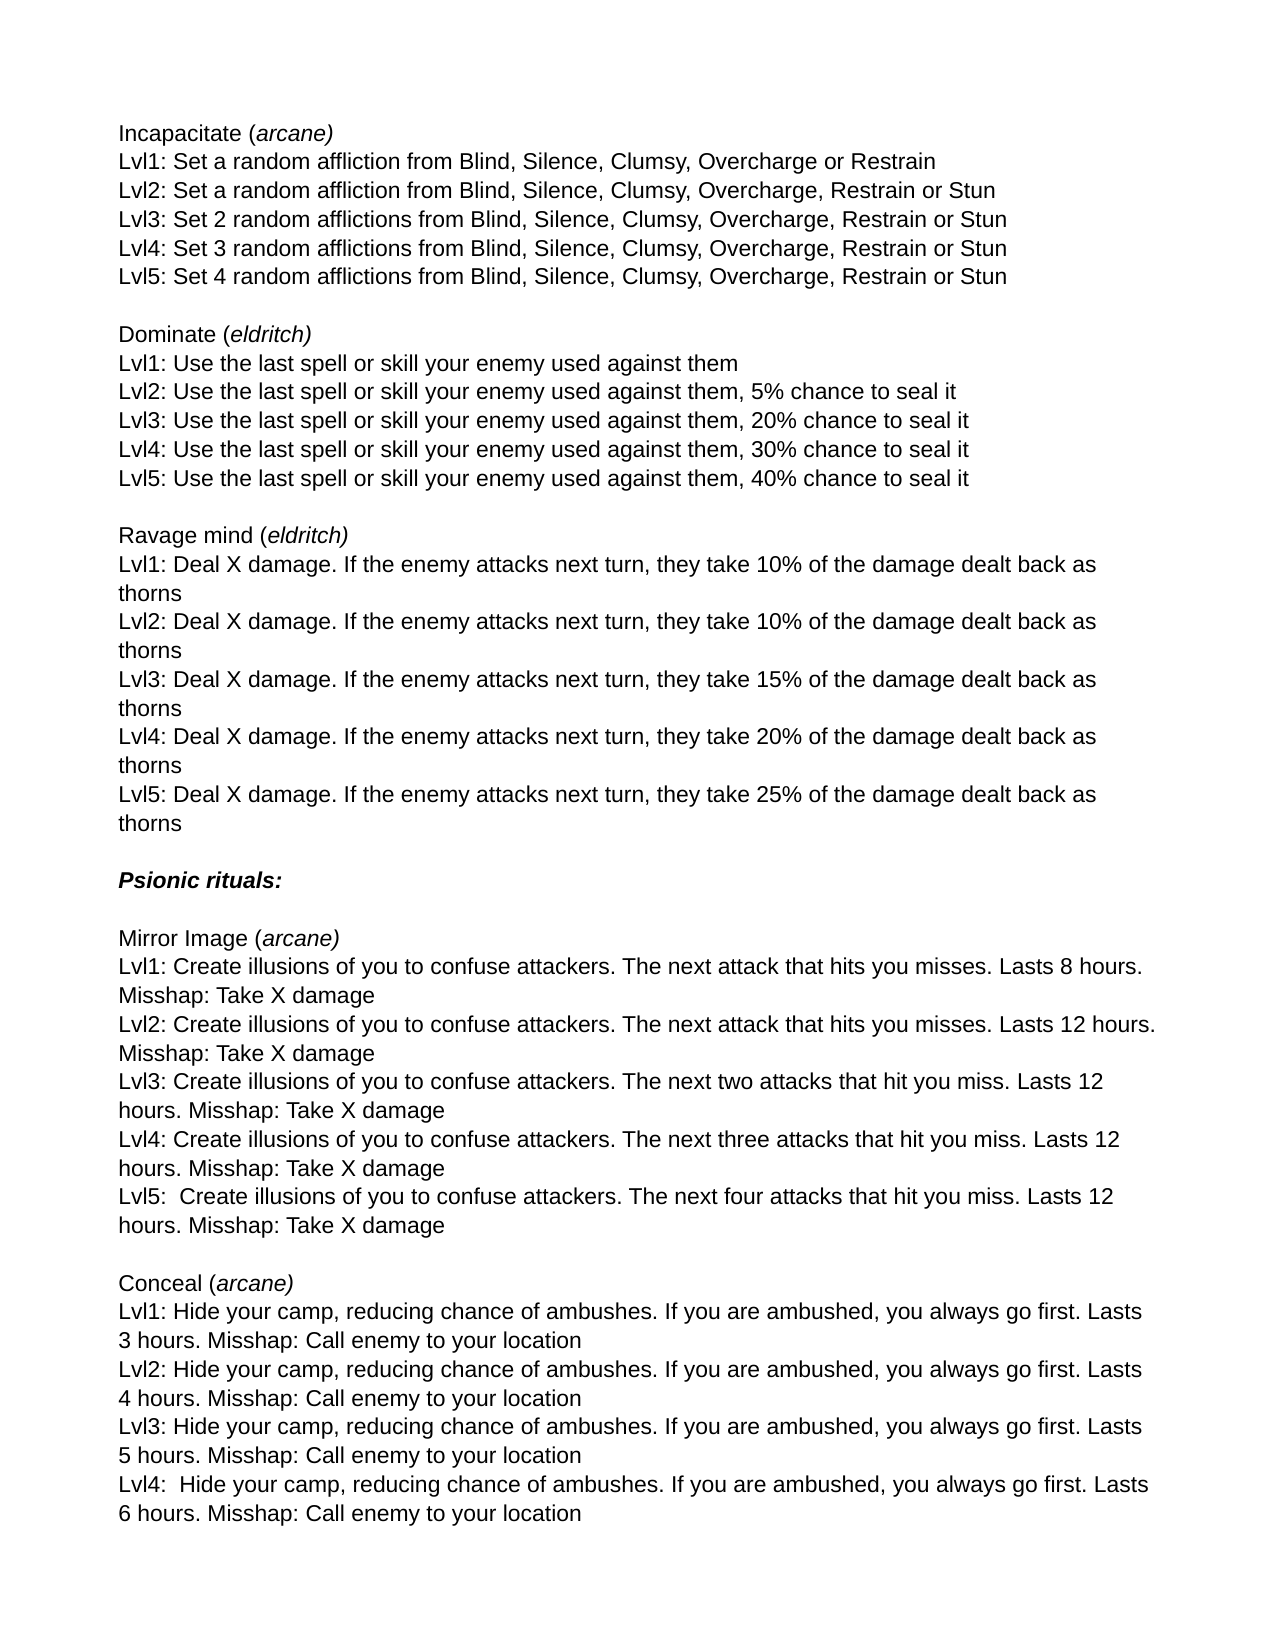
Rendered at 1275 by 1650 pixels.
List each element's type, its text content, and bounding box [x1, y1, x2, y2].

text Lvl1: Create illusions of you to confuse attackers. The next attack that hits you misses. Lasts 8 hours. Misshap: Take X damage Lvl2: Create illusions of you to confuse attackers. The next attack that hits you misses. Lasts 12 hours. Misshap: Take X damage Lvl3: Create illusions of you to confuse attackers. The next two attacks that hit you miss. Lasts 12 hours. Misshap: Take X damage Lvl4: Create illusions of you to confuse attackers. The next three attacks that hit you miss. Lasts 12 hours. Misshap: Take X damage [118, 952, 1157, 1182]
text Lvl2: Deal X damage. If the enemy attacks next turn, they take 10% of the damage dealt back as thorns [118, 607, 1157, 664]
text Lvl3: Use the last spell or skill your enemy used against them, 20% chance to seal it [118, 406, 1157, 434]
text Lvl5: Use the last spell or skill your enemy used against them, 40% chance to seal it [118, 463, 1157, 492]
text Lvl3: Deal X damage. If the enemy attacks next turn, they take 15% of the damage dealt back as thorns [118, 664, 1157, 722]
text Lvl5: Deal X damage. If the enemy attacks next turn, they take 25% of the damage dealt back as thorns [118, 779, 1157, 837]
text Dominate (eldritch) [118, 319, 1157, 348]
text Lvl1: Use the last spell or skill your enemy used against them Lvl2: Use the last spell or skill your enemy used against them, 5% chance to seal it [118, 348, 1157, 406]
text Ravage mind (eldritch) Lvl1: Deal X damage. If the enemy attacks next turn, they take 10% of the damage dealt back as thorns [118, 521, 1157, 607]
text Incapacitate (arcane) [118, 118, 1157, 147]
text Psionic rituals: [118, 866, 1157, 894]
text Conceal (arcane) [118, 1268, 1157, 1297]
text Lvl4: Deal X damage. If the enemy attacks next turn, they take 20% of the damage dealt back as thorns [118, 722, 1157, 779]
text Lvl1: Hide your camp, reducing chance of ambushes. If you are ambushed, you always go first. Lasts 3 hours. Misshap: Call enemy to your location Lvl2: Hide your camp, reducing chance of ambushes. If you are ambushed, you always go first. Lasts 4 hours. Misshap: Call enemy to your location Lvl3: Hide your camp, reducing chance of ambushes. If you are ambushed, you always go first. Lasts 5 hours. Misshap: Call enemy to your location Lvl4: Hide your camp, reducing chance of ambushes. If you are ambushed, you always go first. Lasts 6 hours. Misshap: Call enemy to your location [118, 1297, 1157, 1527]
text Lvl3: Set 2 random afflictions from Blind, Silence, Clumsy, Overcharge, Restrain or Stun [118, 204, 1157, 233]
text Lvl4: Set 3 random afflictions from Blind, Silence, Clumsy, Overcharge, Restrain or Stun [118, 233, 1157, 262]
text Lvl1: Set a random affliction from Blind, Silence, Clumsy, Overcharge or Restrain Lvl2: Set a random affliction from Blind, Silence, Clumsy, Overcharge, Restrain or Stun [118, 147, 1157, 204]
text Lvl4: Use the last spell or skill your enemy used against them, 30% chance to seal it [118, 434, 1157, 463]
text Lvl5: Set 4 random afflictions from Blind, Silence, Clumsy, Overcharge, Restrain or Stun [118, 262, 1157, 291]
text Mirror Image (arcane) [118, 923, 1157, 952]
text Lvl5: Create illusions of you to confuse attackers. The next four attacks that hit you miss. Lasts 12 hours. Misshap: Take X damage [118, 1182, 1157, 1239]
